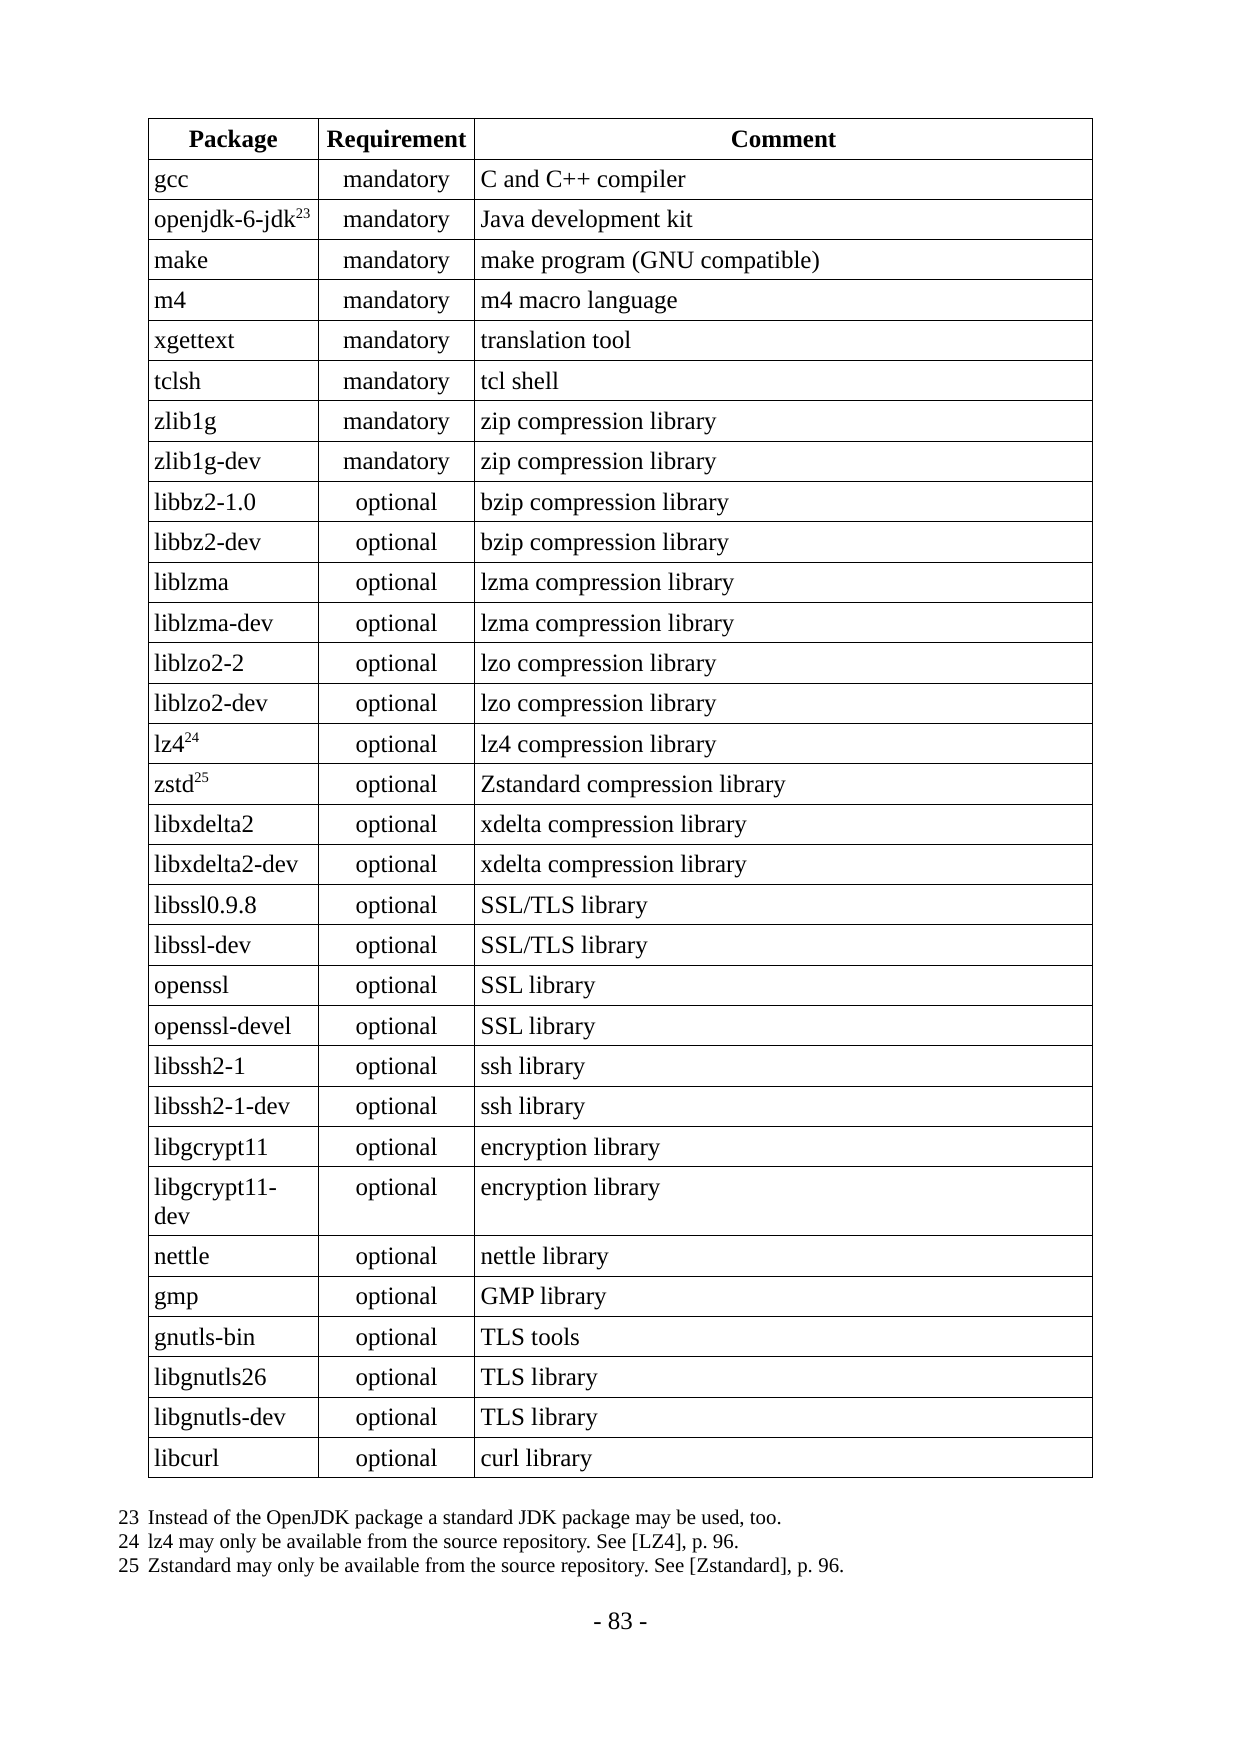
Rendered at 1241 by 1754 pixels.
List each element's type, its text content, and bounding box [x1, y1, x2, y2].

table_cell libxdelta2-dev [149, 845, 318, 884]
table_cell encryption library [475, 1127, 1092, 1166]
table_cell gmp [149, 1277, 318, 1316]
table_cell tclsh [149, 361, 318, 400]
table_cell TLS tools [475, 1317, 1092, 1356]
table_cell libbz2-dev [149, 522, 318, 562]
table_header Package [149, 119, 318, 158]
table_cell openssl-devel [149, 1006, 318, 1045]
table_cell lz4 [149, 724, 318, 763]
table_cell xgettext [149, 321, 318, 360]
table_cell zip compression library [475, 401, 1092, 441]
table_cell libgcrypt11-dev [149, 1167, 318, 1235]
table_cell libssl-dev [149, 925, 318, 965]
table_cell m4 macro language [475, 280, 1092, 320]
table_cell C and C++ compiler [475, 160, 1092, 199]
table_cell liblzo2-dev [149, 684, 318, 723]
table_cell SSL/TLS library [475, 925, 1092, 965]
table_cell optional [319, 1006, 474, 1045]
table_cell optional [319, 1167, 474, 1235]
table_cell nettle library [475, 1236, 1092, 1276]
table_cell liblzo2-2 [149, 643, 318, 682]
table_cell optional [319, 1398, 474, 1437]
table_cell bzip compression library [475, 522, 1092, 562]
table_cell mandatory [319, 401, 474, 441]
table_cell xdelta compression library [475, 805, 1092, 844]
table_cell lz4 compression library [475, 724, 1092, 763]
table_cell liblzma-dev [149, 603, 318, 642]
table_cell zip compression library [475, 442, 1092, 481]
table_header Comment [475, 119, 1092, 158]
table_cell optional [319, 522, 474, 562]
table_cell bzip compression library [475, 482, 1092, 521]
table_cell mandatory [319, 442, 474, 481]
table_cell openssl [149, 966, 318, 1005]
table_cell TLS library [475, 1357, 1092, 1397]
table_cell libssh2-1-dev [149, 1087, 318, 1126]
table_cell mandatory [319, 160, 474, 199]
table_cell nettle [149, 1236, 318, 1276]
table_cell encryption library [475, 1167, 1092, 1235]
table_cell TLS library [475, 1398, 1092, 1437]
table_cell optional [319, 1357, 474, 1397]
table_cell optional [319, 643, 474, 682]
table_cell zlib1g-dev [149, 442, 318, 481]
table_cell Zstandard compression library [475, 764, 1092, 803]
table_cell libgnutls-dev [149, 1398, 318, 1437]
table_cell make program (GNU compatible) [475, 240, 1092, 279]
table_cell curl library [475, 1438, 1092, 1477]
table_cell optional [319, 925, 474, 965]
table_cell mandatory [319, 200, 474, 239]
table_cell ssh library [475, 1087, 1092, 1126]
table_cell libssh2-1 [149, 1046, 318, 1086]
table_cell optional [319, 805, 474, 844]
table_cell openjdk-6-jdk [149, 200, 318, 239]
table_cell optional [319, 1236, 474, 1276]
table_cell m4 [149, 280, 318, 320]
table_cell translation tool [475, 321, 1092, 360]
table_cell optional [319, 482, 474, 521]
table_cell GMP library [475, 1277, 1092, 1316]
table_cell optional [319, 1317, 474, 1356]
table_cell optional [319, 603, 474, 642]
table_cell lzo compression library [475, 684, 1092, 723]
table_cell optional [319, 724, 474, 763]
table_cell SSL/TLS library [475, 885, 1092, 924]
table_cell optional [319, 1277, 474, 1316]
table_cell ssh library [475, 1046, 1092, 1086]
table_cell libssl0.9.8 [149, 885, 318, 924]
table_cell Java development kit [475, 200, 1092, 239]
table_cell xdelta compression library [475, 845, 1092, 884]
table_cell mandatory [319, 240, 474, 279]
table_cell zlib1g [149, 401, 318, 441]
table_cell SSL library [475, 1006, 1092, 1045]
table_cell libbz2-1.0 [149, 482, 318, 521]
table_cell optional [319, 563, 474, 602]
table_cell optional [319, 1438, 474, 1477]
table_cell optional [319, 845, 474, 884]
table_cell zstd [149, 764, 318, 803]
table_cell gnutls-bin [149, 1317, 318, 1356]
table_cell libgnutls26 [149, 1357, 318, 1397]
table_header Requirement [319, 119, 474, 158]
table_cell optional [319, 1046, 474, 1086]
table_cell make [149, 240, 318, 279]
table_cell optional [319, 1087, 474, 1126]
table_cell lzma compression library [475, 603, 1092, 642]
table_cell libcurl [149, 1438, 318, 1477]
table_cell libxdelta2 [149, 805, 318, 844]
table_cell optional [319, 764, 474, 803]
table_cell gcc [149, 160, 318, 199]
table_cell optional [319, 885, 474, 924]
table_cell liblzma [149, 563, 318, 602]
table_cell libgcrypt11 [149, 1127, 318, 1166]
table_cell SSL library [475, 966, 1092, 1005]
table_cell lzma compression library [475, 563, 1092, 602]
table_cell mandatory [319, 321, 474, 360]
table_cell mandatory [319, 361, 474, 400]
table_cell optional [319, 1127, 474, 1166]
table_cell mandatory [319, 280, 474, 320]
table_cell lzo compression library [475, 643, 1092, 682]
table_cell optional [319, 966, 474, 1005]
table_cell tcl shell [475, 361, 1092, 400]
table_cell optional [319, 684, 474, 723]
